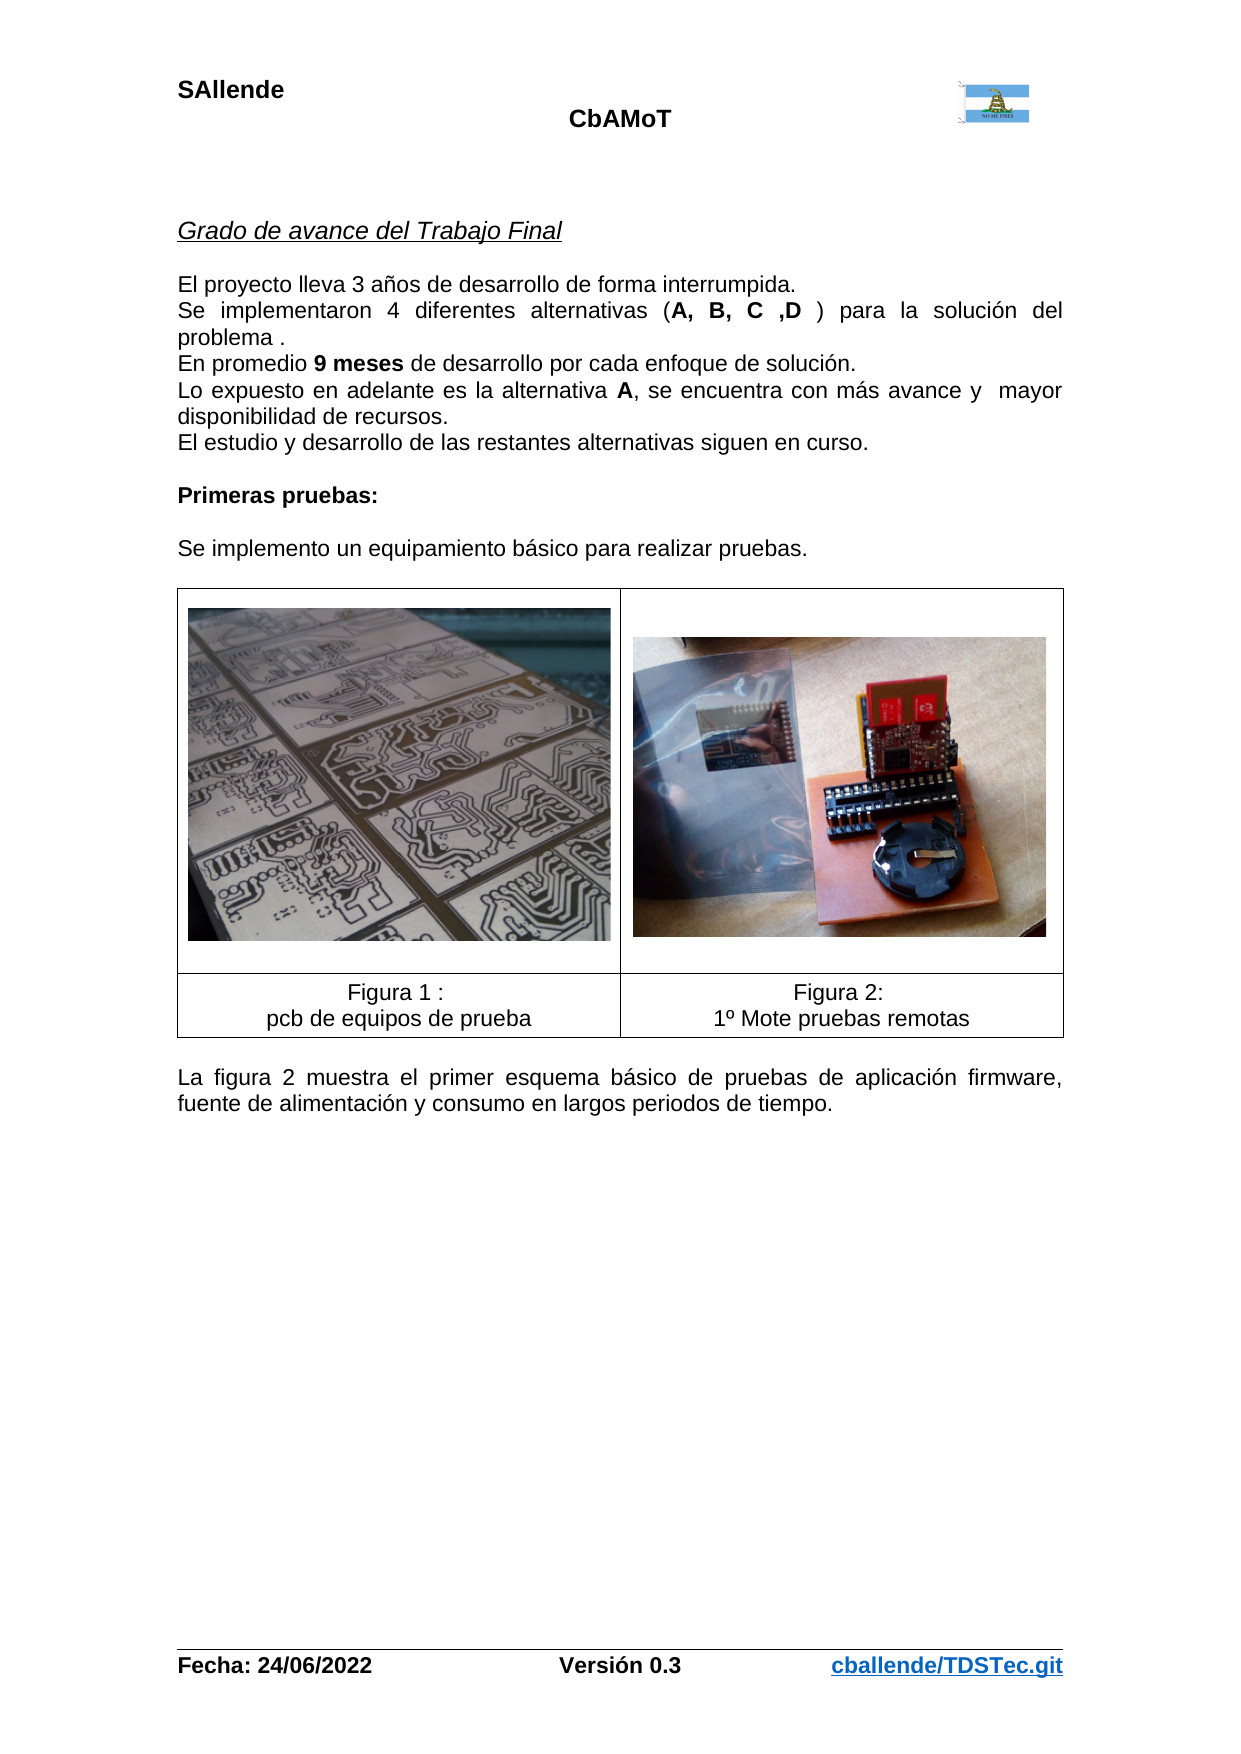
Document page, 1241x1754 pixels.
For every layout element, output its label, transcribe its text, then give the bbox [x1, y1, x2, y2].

text Se implementaron 4 diferentes alternativas (A, B, C ,D ) para la solución del problema . [177, 297, 1063, 350]
picture [954, 79, 1033, 126]
text El proyecto lleva 3 años de desarrollo de forma interrumpida. [177, 271, 1063, 297]
subtitle Grado de avance del Trabajo Final [177, 216, 1063, 245]
picture [188, 608, 611, 941]
text Se implemento un equipamiento básico para realizar pruebas. [177, 535, 1063, 561]
table_cell Figura 2: 1º Mote pruebas remotas [621, 974, 1063, 1037]
text El estudio y desarrollo de las restantes alternativas siguen en curso. [177, 429, 1063, 456]
text En promedio 9 meses de desarrollo por cada enfoque de solución. [177, 350, 1063, 377]
table_cell Figura 1 : pcb de equipos de prueba [178, 974, 620, 1037]
table_header [178, 589, 620, 973]
picture [633, 637, 1047, 937]
text Lo expuesto en adelante es la alternativa A, se encuentra con más avance y mayor disponibilidad de recursos. [177, 377, 1063, 429]
table_header [621, 589, 1063, 973]
text La figura 2 muestra el primer esquema básico de pruebas de aplicación firmware, fuente de alimentación y consumo en largos periodos de tiempo. [177, 1064, 1063, 1116]
text Primeras pruebas: [177, 482, 1063, 508]
